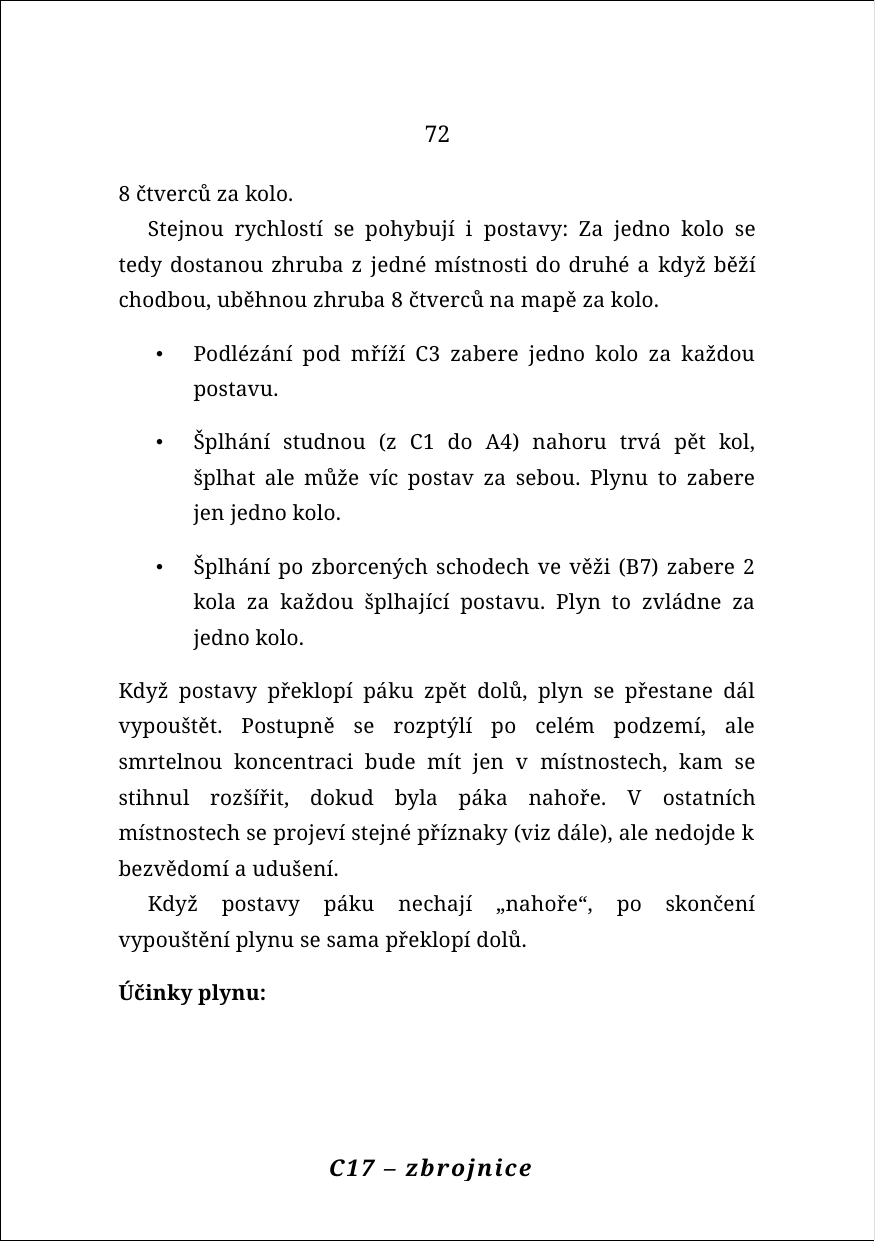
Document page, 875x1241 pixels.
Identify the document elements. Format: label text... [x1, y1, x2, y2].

list Šplhání studnou (z⁠ C1 do A4) nahoru trvá pět kol, šplhat ale může víc postav za sebou. Plynu to zabere jen jedno kolo. [156, 427, 756, 527]
text 8 čtverců za kolo. Stejnou rychlostí se pohybují i⁠ postavy: Za jedno kolo se tedy dostanou zhruba z⁠ jedné místnosti do druhé a⁠ když běží chodbou, uběhnou zhruba 8 čtverců na mapě za kolo. [118, 179, 756, 314]
text Účinky plynu: [118, 978, 756, 1006]
text Když postavy překlopí páku zpět dolů, plyn se přestane dál vypouštět. Postupně se rozptýlí po celém podzemí, ale smrtelnou koncentraci bude mít jen v⁠ místnostech, kam se stihnul rozšířit, dokud byla páka nahoře. V⁠ ostatních místnostech se projeví stejné příznaky (viz dále), ale nedojde k⁠ bezvědomí a⁠ udušení. Když postavy páku nechají „nahoře“, po skončení vypouštění plynu se sama překlopí dolů. [118, 676, 756, 953]
list Podlézání pod mříží C3 zabere jedno kolo za každou postavu. [156, 339, 756, 403]
list Šplhání po zborcených schodech ve věži (B7) zabere 2 kola za každou šplhající postavu. Plyn to zvládne za jedno kolo. [156, 552, 756, 651]
